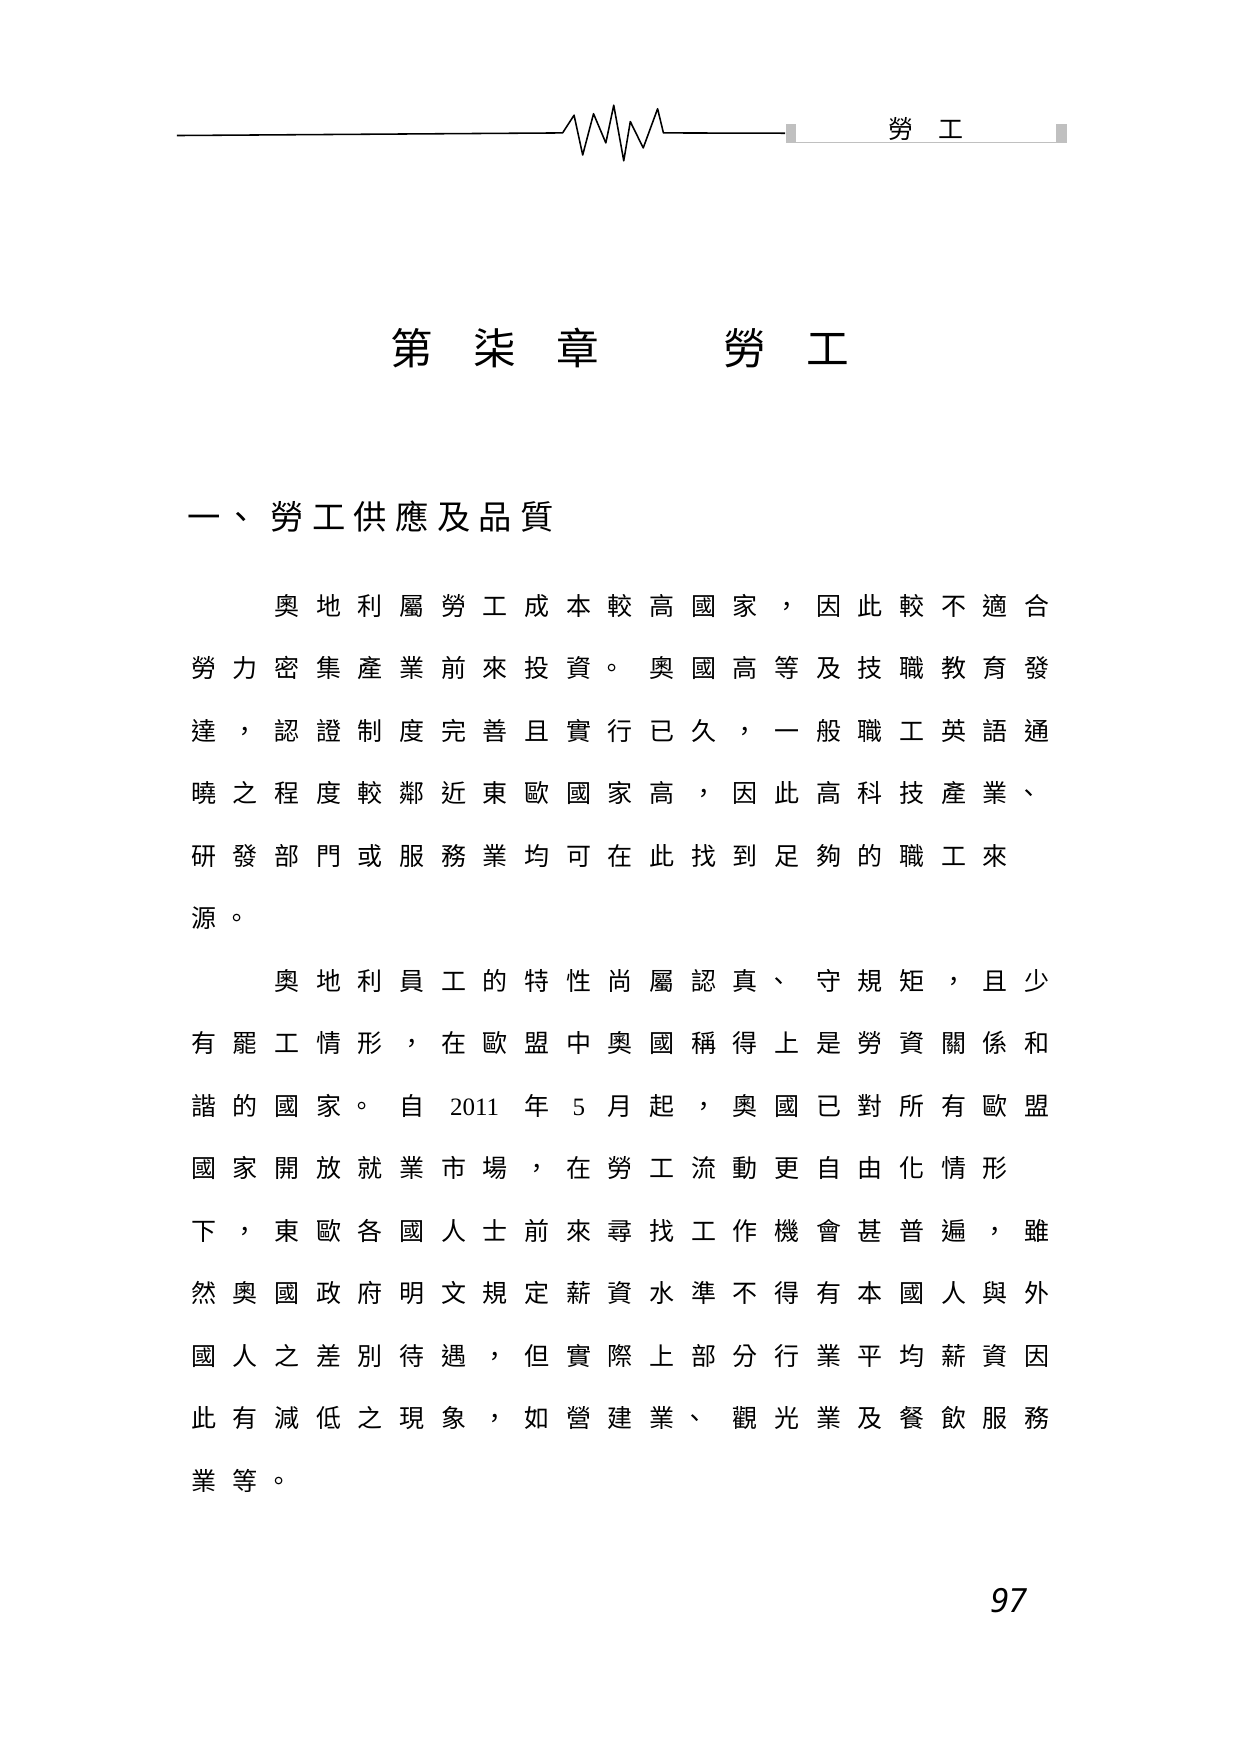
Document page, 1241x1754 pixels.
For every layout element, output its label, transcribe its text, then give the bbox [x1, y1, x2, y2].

text 奧地利員工的特性尚屬認真、守規矩，且少有罷工情形，在歐盟中奧國稱得上是勞資關係和諧的國家。自2011年5月起，奧國已對所有歐盟國家開放就業市場，在勞工流動更自由化情形下，東歐各國人士前來尋找工作機會甚普遍，雖然奧國政府明文規定薪資水準不得有本國人與外國人之差別待遇，但實際上部分行業平均薪資因此有減低之現象，如營建業、觀光業及餐飲服務業等。 [183, 938, 1058, 1500]
text 第柒章 勞工 [183, 304, 1058, 366]
text 一、勞工供應及品質 [183, 473, 1058, 536]
text 奧地利屬勞工成本較高國家，因此較不適合勞力密集產業前來投資。奧國高等及技職教育發達，認證制度完善且實行已久，一般職工英語通曉之程度較鄰近東歐國家高，因此高科技產業、研發部門或服務業均可在此找到足夠的職工來源。 [183, 563, 1058, 938]
